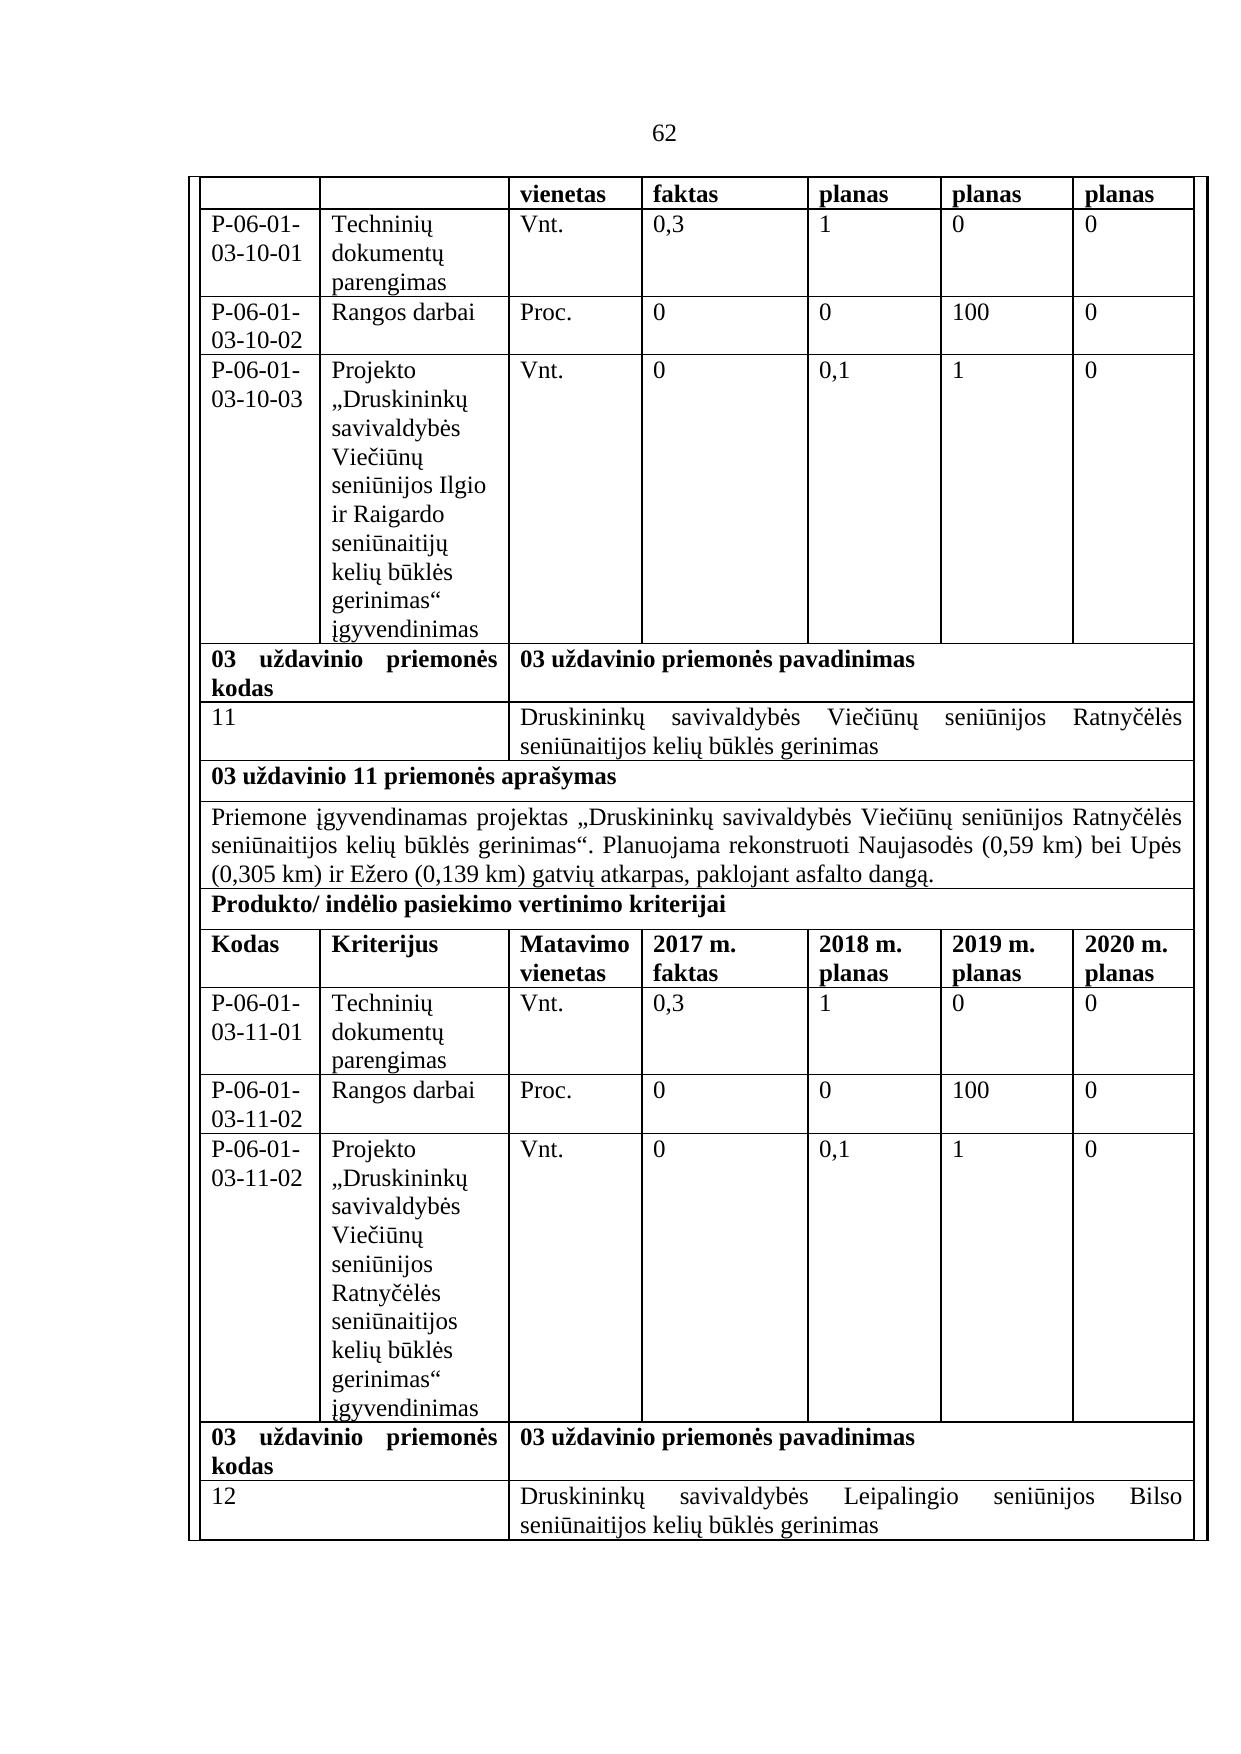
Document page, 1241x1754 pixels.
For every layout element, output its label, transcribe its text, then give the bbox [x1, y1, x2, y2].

table_cell 0,1 [809, 355, 940, 643]
table_cell 1 [809, 988, 940, 1074]
table_cell 03 uždavinio priemonės kodas [201, 644, 508, 701]
table_cell 2018 m. planas [809, 930, 940, 987]
table_cell 2019 m. planas [942, 930, 1072, 987]
table_cell Matavimo vienetas [510, 930, 641, 987]
table_cell 2020 m. planas [1074, 930, 1193, 987]
table_cell vienetas [510, 178, 641, 207]
table_cell [1195, 177, 1206, 1539]
table_cell Rangos darbai [321, 297, 508, 354]
table_cell 0 [643, 1075, 807, 1133]
table_cell Projekto „Druskininkų savivaldybės Viečiūnų seniūnijos Ratnyčėlės seniūnaitijos kelių būklės gerinimas“ įgyvendinimas [321, 1134, 508, 1421]
table_cell 0 [1074, 355, 1193, 643]
table_cell [190, 177, 199, 1539]
table_cell Vnt. [510, 355, 641, 643]
table_cell Produkto/ indėlio pasiekimo vertinimo kriterijai [201, 889, 1193, 928]
table_cell 03 uždavinio priemonės pavadinimas [510, 1423, 1193, 1480]
table_cell Projekto „Druskininkų savivaldybės Viečiūnų seniūnijos Ilgio ir Raigardo seniūnaitijų kelių būklės gerinimas“ įgyvendinimas [321, 355, 508, 643]
table_cell Techninių dokumentų parengimas [321, 988, 508, 1074]
table_cell 12 [201, 1481, 508, 1538]
table_cell Vnt. [510, 1134, 641, 1421]
table_cell 0 [1074, 297, 1193, 354]
table_cell 03 uždavinio priemonės kodas [201, 1423, 508, 1480]
table_cell P-06-01-03-11-02 [201, 1075, 319, 1133]
table_cell P-06-01-03-10-01 [201, 210, 319, 296]
table_cell [201, 178, 319, 207]
table_cell P-06-01-03-11-02 [201, 1134, 319, 1421]
table_cell Vnt. [510, 210, 641, 296]
table_cell 0 [809, 297, 940, 354]
table_cell 100 [942, 1075, 1072, 1133]
table_cell planas [942, 178, 1072, 207]
table_cell faktas [643, 178, 807, 207]
table_cell 1 [942, 1134, 1072, 1421]
table_cell 1 [809, 210, 940, 296]
table_cell P-06-01-03-10-03 [201, 355, 319, 643]
table_cell 0 [643, 297, 807, 354]
table_cell 0 [643, 355, 807, 643]
table_cell 0 [1074, 988, 1193, 1074]
table_cell Kodas [201, 930, 319, 987]
table_cell Proc. [510, 297, 641, 354]
table_cell 0,3 [643, 210, 807, 296]
table_cell Priemone įgyvendinamas projektas „Druskininkų savivaldybės Viečiūnų seniūnijos Ratnyčėlės seniūnaitijos kelių būklės gerinimas“. Planuojama rekonstruoti Naujasodės (0,59 km) bei Upės (0,305 km) ir Ežero (0,139 km) gatvių atkarpas, paklojant asfalto dangą. [201, 802, 1193, 888]
table_cell 03 uždavinio 11 priemonės aprašymas [201, 761, 1193, 801]
table_cell 0 [942, 210, 1072, 296]
table_cell 11 [201, 703, 508, 760]
table_cell [321, 178, 508, 207]
table_cell planas [809, 178, 940, 207]
table_cell 0 [1074, 1075, 1193, 1133]
table_cell P-06-01-03-10-02 [201, 297, 319, 354]
table_cell 2017 m. faktas [643, 930, 807, 987]
table_cell 0 [809, 1075, 940, 1133]
table_cell 0,3 [643, 988, 807, 1074]
table_cell P-06-01-03-11-01 [201, 988, 319, 1074]
table_cell 03 uždavinio priemonės pavadinimas [510, 644, 1193, 701]
table_cell 0 [643, 1134, 807, 1421]
table_cell 0,1 [809, 1134, 940, 1421]
table_cell 0 [942, 988, 1072, 1074]
table_cell Druskininkų savivaldybės Viečiūnų seniūnijos Ratnyčėlės seniūnaitijos kelių būklės gerinimas [510, 703, 1193, 760]
table_cell Druskininkų savivaldybės Leipalingio seniūnijos Bilso seniūnaitijos kelių būklės gerinimas [510, 1481, 1193, 1538]
table_cell Techninių dokumentų parengimas [321, 210, 508, 296]
table_cell 0 [1074, 210, 1193, 296]
table_cell Rangos darbai [321, 1075, 508, 1133]
table_cell 100 [942, 297, 1072, 354]
table_cell Proc. [510, 1075, 641, 1133]
table_cell 1 [942, 355, 1072, 643]
table_cell Vnt. [510, 988, 641, 1074]
table_cell planas [1074, 178, 1193, 207]
table_cell 0 [1074, 1134, 1193, 1421]
table_cell Kriterijus [321, 930, 508, 987]
